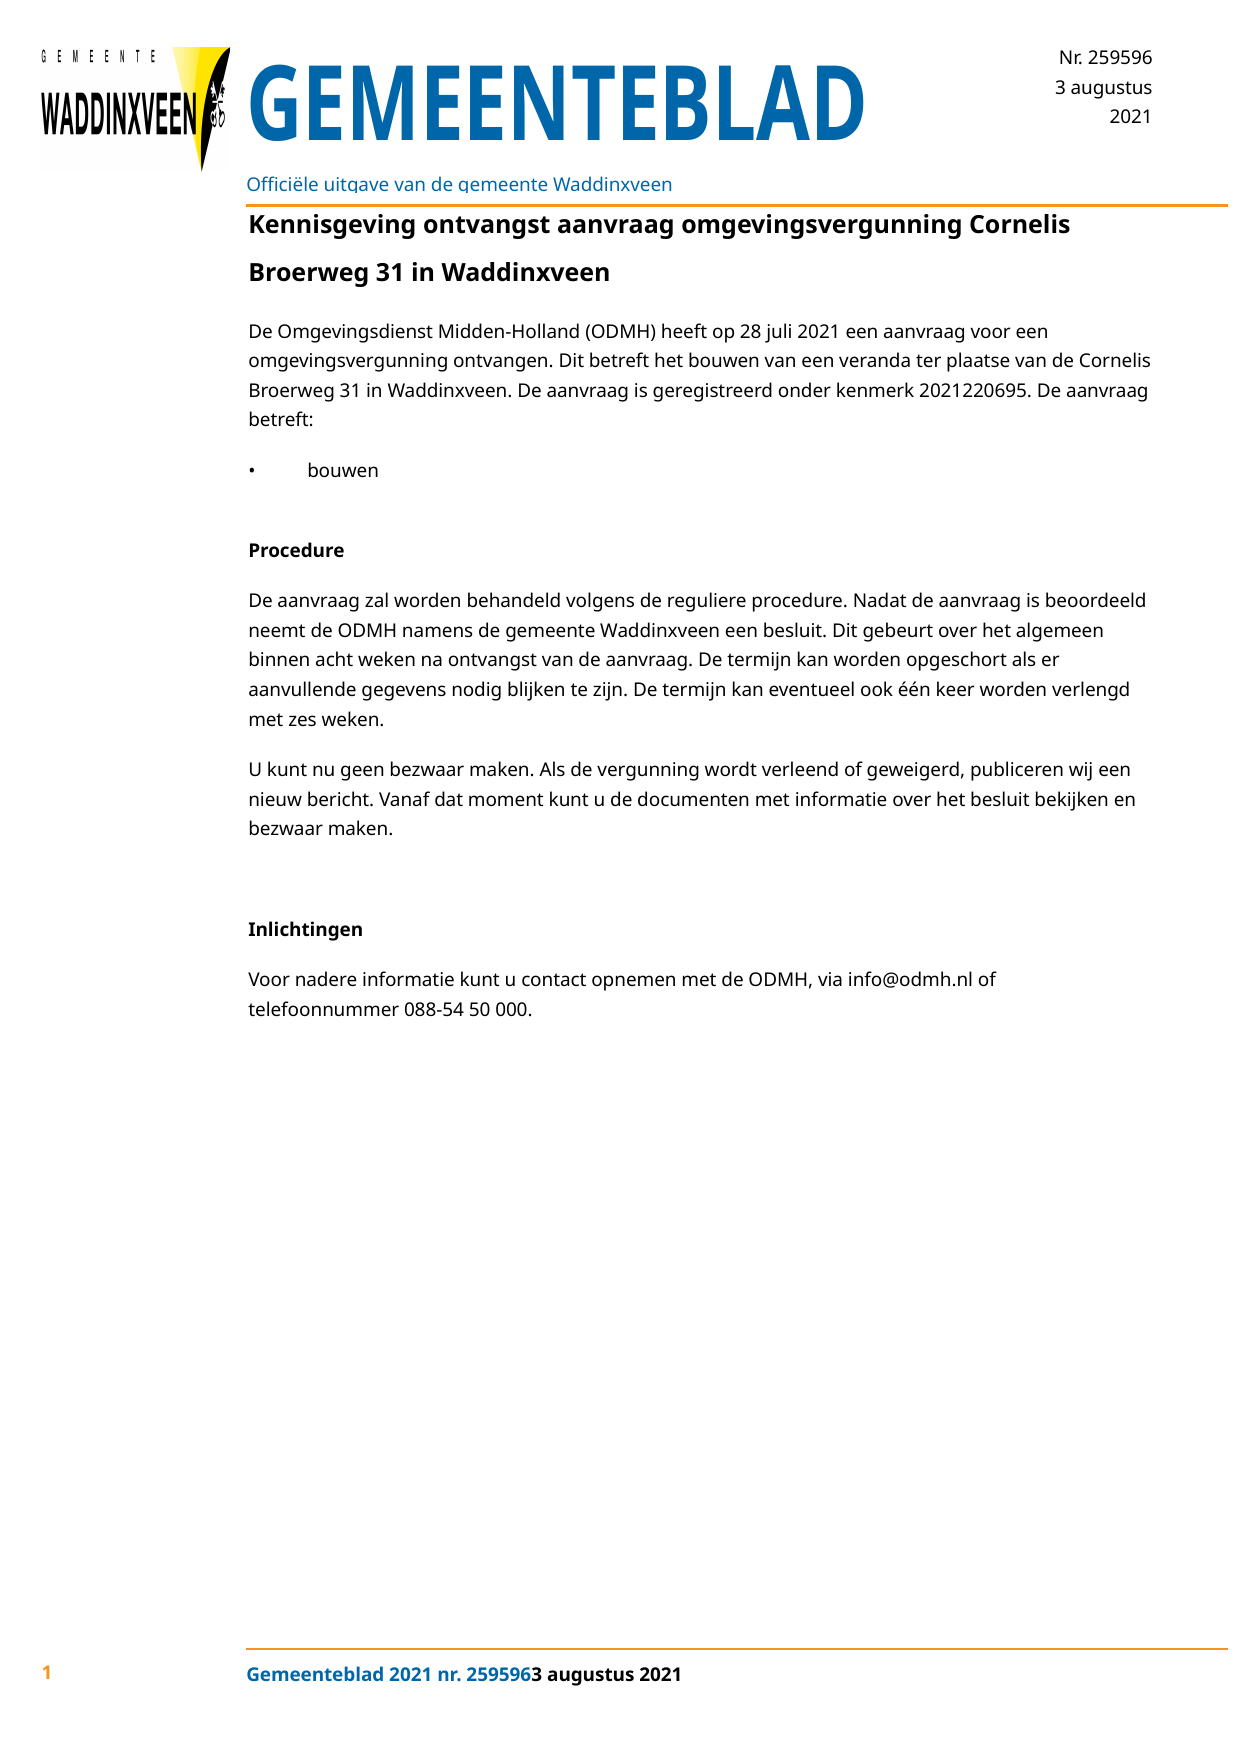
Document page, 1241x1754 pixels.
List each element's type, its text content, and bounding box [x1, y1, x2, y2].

text Inlichtingen [248, 916, 1152, 942]
text Kennisgeving ontvangst aanvraag omgevingsvergunning Cornelis Broerweg 31 in Waddinxveen [248, 207, 1152, 288]
text Procedure [248, 537, 1152, 563]
text De aanvraag zal worden behandeld volgens de reguliere procedure. Nadat de aanvraag is beoordeeld neemt de ODMH namens de gemeente Waddinxveen een besluit. Dit gebeurt over het algemeen binnen acht weken na ontvangst van de aanvraag. De termijn kan worden opgeschort als er aanvullende gegevens nodig blijken te zijn. De termijn kan eventueel ook één keer worden verlengd met zes weken. [248, 587, 1152, 732]
list bouwen [248, 457, 1152, 483]
text U kunt nu geen bezwaar maken. Als de vergunning wordt verleend of geweigerd, publiceren wij een nieuw bericht. Vanaf dat moment kunt u de documenten met informatie over het besluit bekijken en bezwaar maken. [248, 756, 1152, 841]
picture [41, 47, 231, 172]
text De Omgevingsdienst Midden-Holland (ODMH) heeft op 28 juli 2021 een aanvraag voor een omgevingsvergunning ontvangen. Dit betreft het bouwen van een veranda ter plaatse van de Cornelis Broerweg 31 in Waddinxveen. De aanvraag is geregistreerd onder kenmerk 2021220695. De aanvraag betreft: [248, 318, 1152, 432]
text Voor nadere informatie kunt u contact opnemen met de ODMH, via info@odmh.nl of telefoonnummer 088-54 50 000. [248, 967, 1152, 1022]
